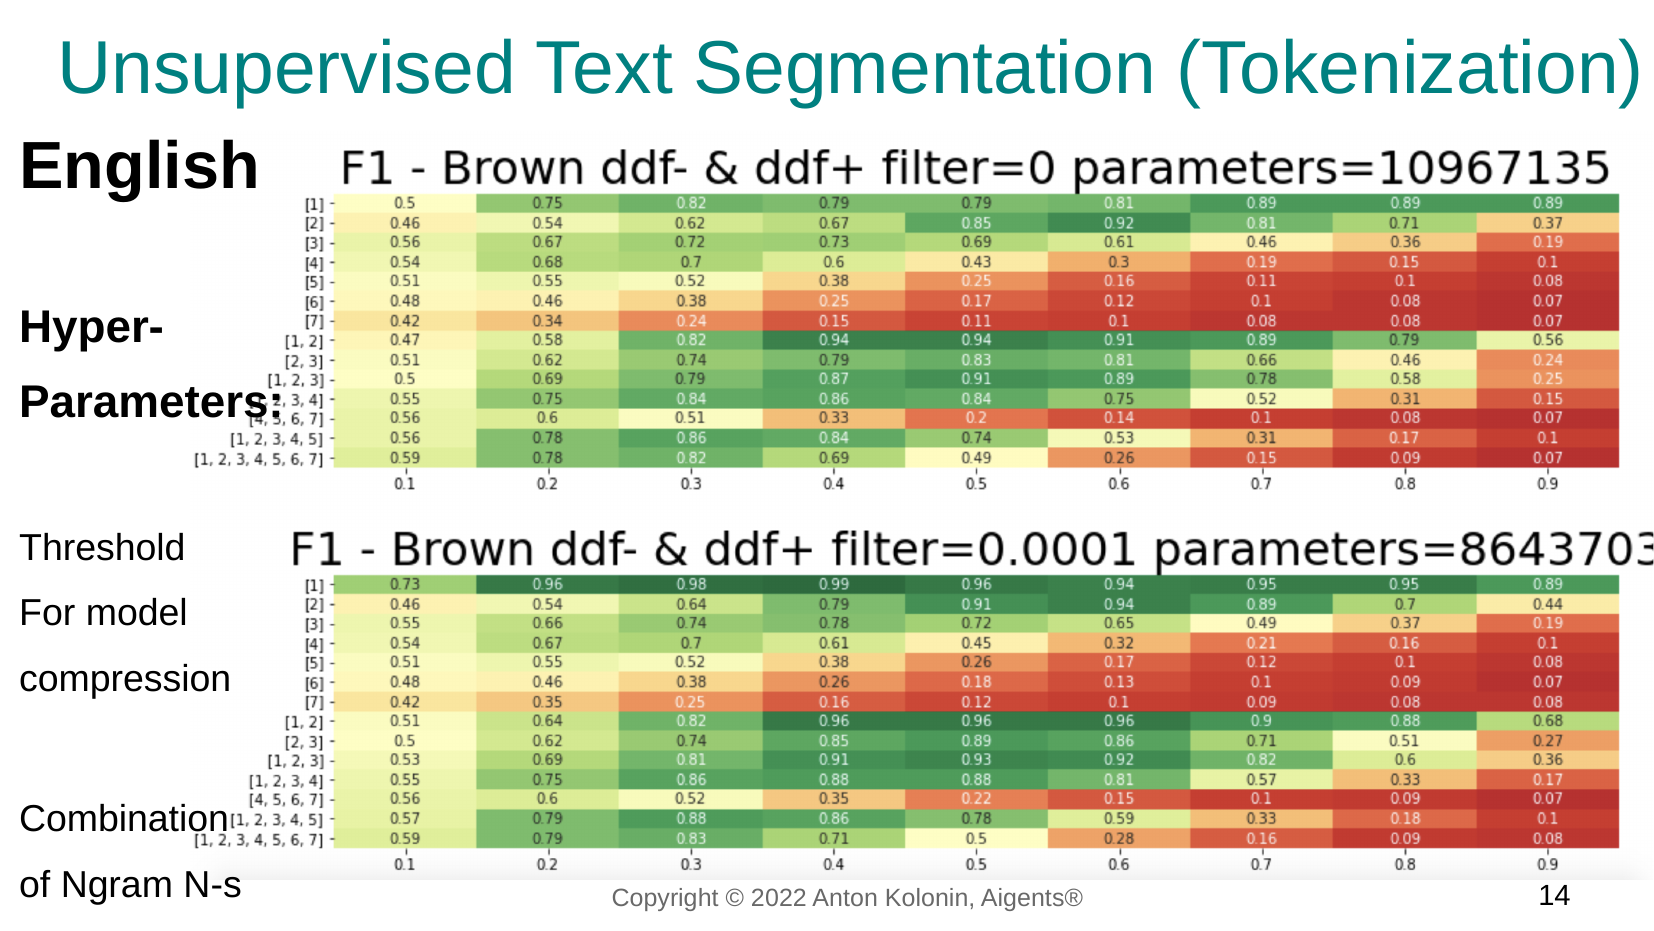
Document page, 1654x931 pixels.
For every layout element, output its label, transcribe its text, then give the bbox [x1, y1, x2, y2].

picture [299, 131, 1654, 880]
text_box English Hyper- Parameters: Threshold For model compression Combination of Ngram N-s Threshold for segmentation [4, 120, 299, 931]
text_box Unsupervised Text Segmentation (Tokenization) [0, 0, 1653, 135]
